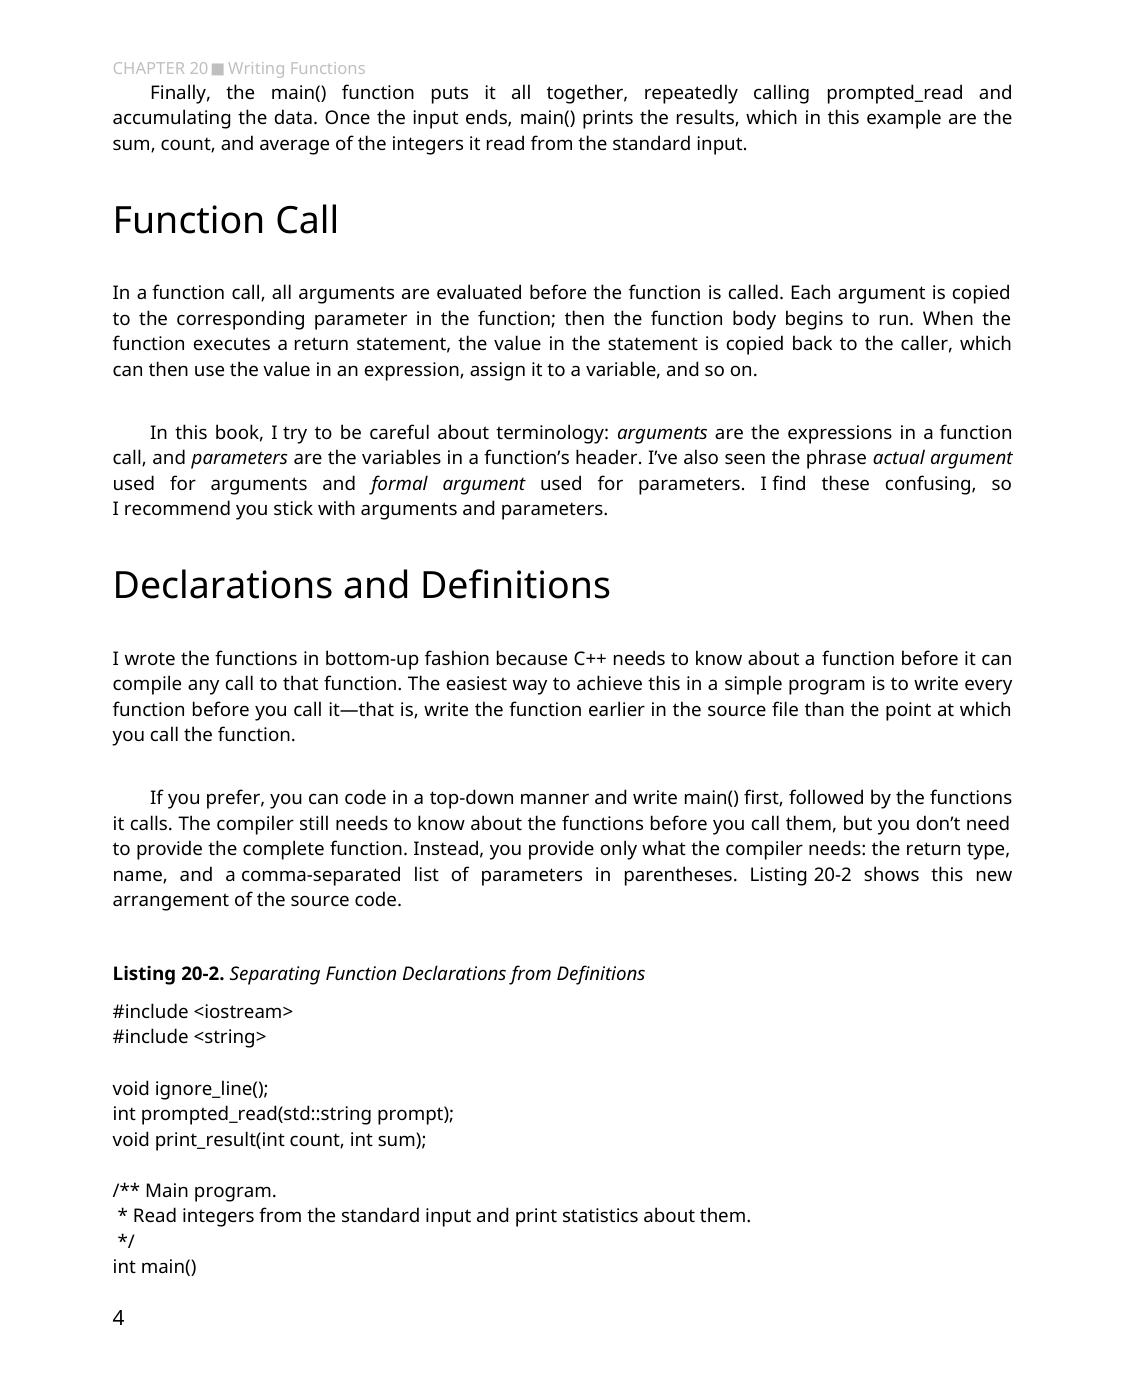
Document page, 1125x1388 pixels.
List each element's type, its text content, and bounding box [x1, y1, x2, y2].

text */ [112, 1228, 1012, 1253]
text void print_result(int count, int sum); [112, 1126, 1012, 1151]
text int main() [112, 1253, 1012, 1279]
text Finally, the main() function puts it all together, repeatedly calling prompted_read and accumulating the data. Once the input ends, main() prints the results, which in this example are the sum, count, and average of the integers it read from the standard input. [112, 79, 1012, 156]
text #include <iostream> [112, 998, 1012, 1024]
text If you prefer, you can code in a top-down manner and write main() first, followed by the functions it calls. The compiler still needs to know about the functions before you call them, but you don’t need to provide the complete function. Instead, you provide only what the compiler needs: the return type, name, and a comma-separated list of parameters in parentheses. Listing 20-2 shows this new arrangement of the source code. [112, 785, 1012, 912]
text int prompted_read(std::string prompt); [112, 1100, 1012, 1126]
subtitle Function Call [112, 193, 1012, 244]
text void ignore_line(); [112, 1075, 1012, 1100]
text In this book, I try to be careful about terminology: arguments are the expressions in a function call, and parameters are the variables in a function’s header. I’ve also seen the phrase actual argument used for arguments and formal argument used for parameters. I find these confusing, so I recommend you stick with arguments and parameters. [112, 419, 1012, 521]
text In a function call, all arguments are evaluated before the function is called. Each argument is copied to the corresponding parameter in the function; then the function body begins to run. When the function executes a return statement, the value in the statement is copied back to the caller, which can then use the value in an expression, assign it to a variable, and so on. [112, 279, 1012, 382]
subtitle Declarations and Definitions [112, 559, 1012, 610]
text Listing 20-2. Separating Function Declarations from Definitions [112, 960, 1012, 986]
text I wrote the functions in bottom-up fashion because C++ needs to know about a function before it can compile any call to that function. The easiest way to achieve this in a simple program is to write every function before you call it—that is, write the function earlier in the source file than the point at which you call the function. [112, 645, 1012, 747]
text #include <string> [112, 1024, 1012, 1049]
text /** Main program. [112, 1177, 1012, 1202]
text * Read integers from the standard input and print statistics about them. [112, 1202, 1012, 1228]
